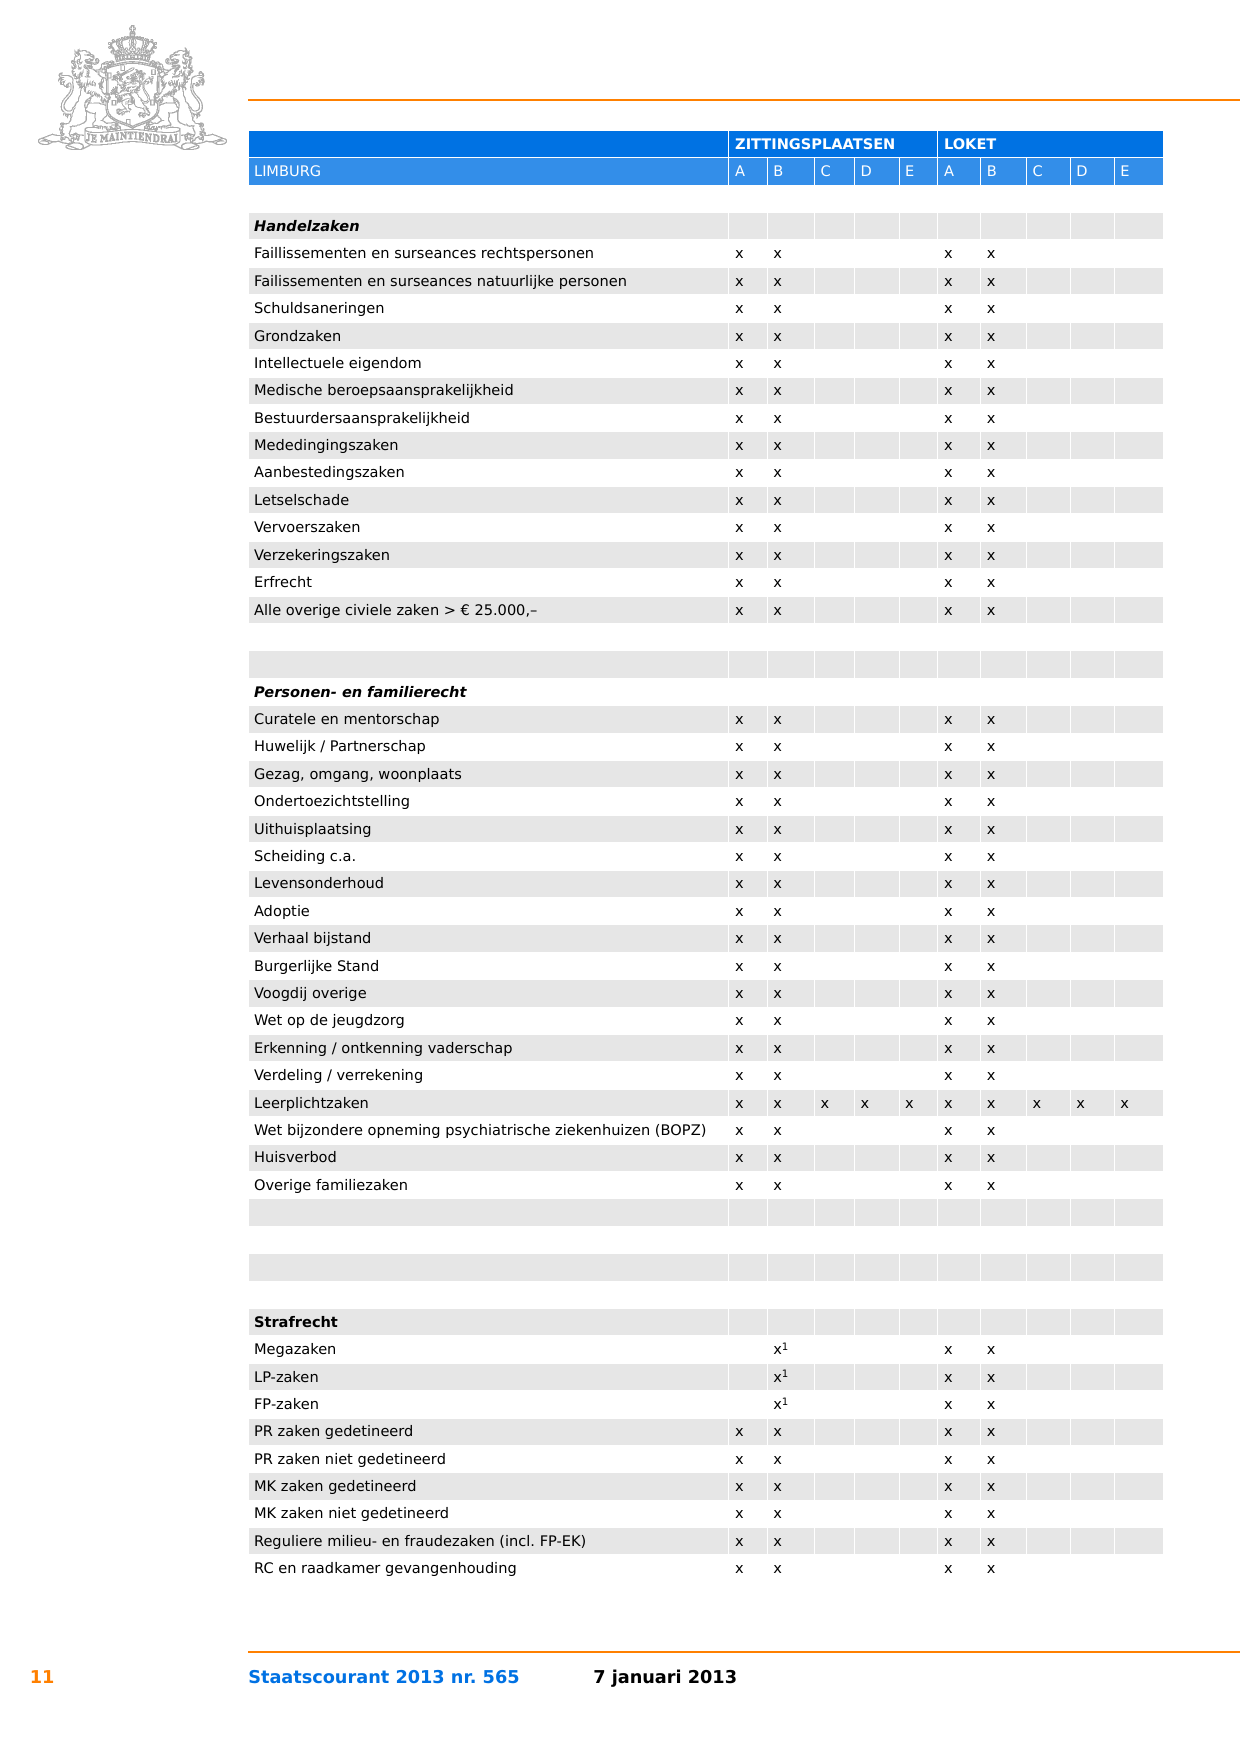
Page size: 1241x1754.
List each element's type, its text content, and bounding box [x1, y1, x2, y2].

table_cell [1115, 1364, 1163, 1390]
table_cell [1115, 405, 1163, 431]
table_cell [1115, 350, 1163, 376]
table_cell [1027, 323, 1070, 349]
table_cell [1027, 706, 1070, 733]
table_cell x [938, 789, 980, 815]
table_cell [938, 624, 980, 650]
table_cell [729, 1364, 767, 1390]
table_cell [900, 980, 937, 1007]
table_cell x [981, 1446, 1026, 1472]
table_cell [249, 1282, 728, 1308]
table_cell [1071, 651, 1114, 678]
table_cell [1115, 213, 1163, 239]
table_cell [815, 1309, 854, 1335]
table_cell x [938, 569, 980, 596]
table_cell [815, 734, 854, 760]
table_cell RC en raadkamer gevangenhouding [249, 1556, 728, 1582]
table_cell [1027, 295, 1070, 322]
table_cell [855, 624, 899, 650]
table_cell x [729, 1117, 767, 1143]
table_cell x [729, 1419, 767, 1445]
table_cell [1115, 1473, 1163, 1500]
table_cell [900, 1145, 937, 1171]
table_cell x [981, 925, 1026, 952]
table_cell Medische beroepsaansprakelijkheid [249, 378, 728, 404]
table_cell [855, 597, 899, 623]
table_cell x [981, 1035, 1026, 1061]
table_cell [900, 1282, 937, 1308]
table_cell [981, 1254, 1026, 1281]
table_cell [815, 268, 854, 294]
table_cell [900, 1336, 937, 1363]
table_cell [768, 624, 814, 650]
table_cell [1027, 734, 1070, 760]
table_cell [1071, 1199, 1114, 1226]
table_cell Megazaken [249, 1336, 728, 1363]
table_cell [1027, 1199, 1070, 1226]
table_cell [815, 186, 854, 212]
table_cell [1071, 350, 1114, 376]
table_cell x [729, 569, 767, 596]
table_cell [855, 186, 899, 212]
table_cell x [768, 378, 814, 404]
table_cell Curatele en mentorschap [249, 706, 728, 733]
table_cell [1027, 1501, 1070, 1527]
table_cell x [938, 241, 980, 267]
table_cell [900, 1364, 937, 1390]
table_cell [900, 789, 937, 815]
table_cell B [981, 158, 1026, 185]
table_cell Wet bijzondere opneming psychiatrische ziekenhuizen (BOPZ) [249, 1117, 728, 1143]
table_cell [900, 295, 937, 322]
table_cell [855, 350, 899, 376]
table_cell x [938, 816, 980, 842]
table_cell [900, 1446, 937, 1472]
table_cell x [729, 980, 767, 1007]
table_cell [1115, 1309, 1163, 1335]
table_cell x [1071, 1090, 1114, 1116]
table_cell x [981, 569, 1026, 596]
table_cell x [938, 350, 980, 376]
table_cell C [1027, 158, 1070, 185]
table_cell x [729, 295, 767, 322]
table_cell [855, 816, 899, 842]
table_cell x [981, 460, 1026, 486]
table_cell Alle overige civiele zaken > € 25.000,– [249, 597, 728, 623]
table_cell x [768, 1063, 814, 1089]
table_cell [1115, 241, 1163, 267]
table_cell x [938, 734, 980, 760]
table_cell [815, 651, 854, 678]
table_cell [900, 569, 937, 596]
table_cell [1071, 1227, 1114, 1253]
table_cell [815, 706, 854, 733]
table_cell x [938, 1035, 980, 1061]
table_cell [815, 898, 854, 924]
table_cell [855, 1199, 899, 1226]
table_cell Huwelijk / Partnerschap [249, 734, 728, 760]
table_cell [900, 871, 937, 897]
table_cell [1027, 241, 1070, 267]
table_cell Burgerlijke Stand [249, 953, 728, 979]
table_cell x [938, 487, 980, 513]
table_cell x [938, 1446, 980, 1472]
table_cell [1027, 1391, 1070, 1417]
table_cell [1115, 1172, 1163, 1198]
table_cell x [981, 871, 1026, 897]
table_cell [1071, 1254, 1114, 1281]
table_cell [815, 405, 854, 431]
table_cell [900, 186, 937, 212]
table_cell [1027, 980, 1070, 1007]
table_cell x1 [768, 1336, 814, 1363]
table_cell [1027, 405, 1070, 431]
table_cell [1027, 1227, 1070, 1253]
table_cell [855, 1528, 899, 1554]
table_cell [900, 1008, 937, 1034]
table_cell [768, 1199, 814, 1226]
table_cell [1071, 871, 1114, 897]
table_cell x [768, 1117, 814, 1143]
table_cell [1027, 1254, 1070, 1281]
table_cell [1071, 213, 1114, 239]
table_cell [900, 268, 937, 294]
table_cell [1115, 1008, 1163, 1034]
table_cell [1071, 1419, 1114, 1445]
table_cell [815, 213, 854, 239]
table_cell x [938, 953, 980, 979]
table_cell x [938, 405, 980, 431]
table_cell [1071, 1117, 1114, 1143]
table_cell [1071, 569, 1114, 596]
table_cell x [981, 405, 1026, 431]
table_cell [815, 295, 854, 322]
table_cell [815, 761, 854, 787]
table_cell [815, 1528, 854, 1554]
table_cell x [981, 816, 1026, 842]
table_cell [1115, 1063, 1163, 1089]
table_cell [1115, 871, 1163, 897]
table_cell [1027, 1117, 1070, 1143]
table_cell [1071, 1391, 1114, 1417]
table_cell x [729, 405, 767, 431]
table_cell x [938, 460, 980, 486]
table_cell [1027, 925, 1070, 952]
table_cell [981, 651, 1026, 678]
table_cell [1071, 1035, 1114, 1061]
table_cell [1071, 1172, 1114, 1198]
table_cell [815, 1063, 854, 1089]
table_cell [900, 460, 937, 486]
table_cell Vervoerszaken [249, 515, 728, 541]
table_cell x [938, 1364, 980, 1390]
table_cell Uithuisplaatsing [249, 816, 728, 842]
table_header LOKET [938, 131, 1163, 157]
table_cell Scheiding c.a. [249, 843, 728, 869]
table_cell [855, 1556, 899, 1582]
table_cell [938, 1254, 980, 1281]
table_cell x [938, 515, 980, 541]
table_cell Strafrecht [249, 1309, 728, 1335]
table_cell A [729, 158, 767, 185]
table_cell [1027, 816, 1070, 842]
table_cell [768, 1282, 814, 1308]
table_cell [900, 1528, 937, 1554]
table_cell [1027, 1172, 1070, 1198]
table_cell [938, 1199, 980, 1226]
table_cell Aanbestedingszaken [249, 460, 728, 486]
table_cell [855, 405, 899, 431]
table_cell Bestuurdersaansprakelijkheid [249, 405, 728, 431]
table_cell [1071, 295, 1114, 322]
table_cell [1115, 789, 1163, 815]
table_cell x [938, 898, 980, 924]
table_cell x [768, 898, 814, 924]
table_cell Levensonderhoud [249, 871, 728, 897]
table_cell x [768, 1008, 814, 1034]
table_cell [768, 213, 814, 239]
table_cell [729, 1309, 767, 1335]
table_cell x [768, 350, 814, 376]
table_cell [1115, 624, 1163, 650]
table_cell [1115, 925, 1163, 952]
table_cell [938, 1227, 980, 1253]
table_cell FP-zaken [249, 1391, 728, 1417]
table_cell [1071, 1145, 1114, 1171]
table_cell x [938, 1419, 980, 1445]
table_cell [1071, 268, 1114, 294]
table_cell [1115, 460, 1163, 486]
table_cell x [938, 1172, 980, 1198]
table_cell Verzekeringszaken [249, 542, 728, 568]
table_cell [1115, 1117, 1163, 1143]
table_cell [1071, 898, 1114, 924]
table_cell [249, 624, 728, 650]
table_cell [900, 213, 937, 239]
table_cell x [981, 241, 1026, 267]
table_cell x [938, 597, 980, 623]
table_cell x [729, 1446, 767, 1472]
table_cell [768, 1227, 814, 1253]
table_cell [815, 1419, 854, 1445]
table_cell [1071, 542, 1114, 568]
table_cell [1115, 1282, 1163, 1308]
table_cell x [729, 953, 767, 979]
table_cell x [729, 378, 767, 404]
table_cell x [981, 295, 1026, 322]
table_cell [900, 1309, 937, 1335]
table_cell [900, 1391, 937, 1417]
table_cell [855, 1008, 899, 1034]
table_cell [900, 405, 937, 431]
table_cell x [981, 1528, 1026, 1554]
table_cell [900, 816, 937, 842]
table_cell x [938, 542, 980, 568]
table_cell [1027, 1446, 1070, 1472]
table_cell [1115, 1199, 1163, 1226]
table_cell [855, 323, 899, 349]
table_cell [1071, 1528, 1114, 1554]
table_cell [900, 734, 937, 760]
table_cell [900, 1556, 937, 1582]
table_cell [1071, 405, 1114, 431]
table_cell x [729, 1063, 767, 1089]
table_cell Wet op de jeugdzorg [249, 1008, 728, 1034]
table_cell [815, 1254, 854, 1281]
table_cell [900, 1117, 937, 1143]
table_cell [249, 651, 728, 678]
table_cell x [729, 350, 767, 376]
table_cell [768, 1254, 814, 1281]
table_cell [855, 1473, 899, 1500]
table_cell [855, 871, 899, 897]
table_cell [1027, 1419, 1070, 1445]
table_cell [815, 1336, 854, 1363]
table_cell [815, 980, 854, 1007]
table_cell x [768, 405, 814, 431]
table_cell [855, 432, 899, 459]
table_cell [1027, 953, 1070, 979]
table_cell x [768, 1473, 814, 1500]
table_cell [815, 1282, 854, 1308]
table_cell x [768, 487, 814, 513]
table_cell [768, 186, 814, 212]
table_cell Faillissementen en surseances rechtspersonen [249, 241, 728, 267]
table_cell [1115, 1145, 1163, 1171]
table_cell [1071, 597, 1114, 623]
table_cell [1071, 953, 1114, 979]
table_cell [815, 1008, 854, 1034]
table_cell x1 [768, 1364, 814, 1390]
table_cell [815, 350, 854, 376]
table_cell x [981, 761, 1026, 787]
table_cell [1071, 241, 1114, 267]
table_cell [815, 1117, 854, 1143]
table_cell [1071, 1336, 1114, 1363]
table_cell x [981, 789, 1026, 815]
table_cell [1071, 1473, 1114, 1500]
table_cell Grondzaken [249, 323, 728, 349]
table_cell [1115, 898, 1163, 924]
table_cell [855, 1254, 899, 1281]
table_cell Huisverbod [249, 1145, 728, 1171]
table_cell Overige familiezaken [249, 1172, 728, 1198]
table_cell x [768, 597, 814, 623]
table_cell [815, 378, 854, 404]
table_cell x [729, 432, 767, 459]
table_cell [1115, 432, 1163, 459]
table_cell [729, 651, 767, 678]
table_cell [900, 651, 937, 678]
table_cell [1071, 925, 1114, 952]
table_cell E [900, 158, 937, 185]
table_cell x [768, 843, 814, 869]
table_cell [1071, 1556, 1114, 1582]
table_cell x [938, 980, 980, 1007]
table_cell [1027, 569, 1070, 596]
table_cell x [768, 1145, 814, 1171]
table_cell MK zaken gedetineerd [249, 1473, 728, 1500]
table_cell [815, 1446, 854, 1472]
table_cell x [729, 515, 767, 541]
table_cell x [981, 734, 1026, 760]
table_cell x [768, 432, 814, 459]
table_cell [729, 213, 767, 239]
table_cell [1071, 460, 1114, 486]
table_cell [815, 871, 854, 897]
table_cell [855, 569, 899, 596]
table_cell [900, 1501, 937, 1527]
table_cell x [981, 323, 1026, 349]
table_cell [1115, 734, 1163, 760]
table_cell [1027, 350, 1070, 376]
table_cell [1115, 1446, 1163, 1472]
table_cell PR zaken niet gedetineerd [249, 1446, 728, 1472]
table_cell [1071, 761, 1114, 787]
table_cell [938, 213, 980, 239]
table_cell x [938, 843, 980, 869]
table_cell [729, 1199, 767, 1226]
table_cell [729, 1391, 767, 1417]
table_cell [855, 706, 899, 733]
table_cell [729, 1336, 767, 1363]
table_cell x [729, 323, 767, 349]
table_cell [1027, 843, 1070, 869]
table_cell x [768, 1556, 814, 1582]
table_cell [1115, 295, 1163, 322]
table_cell x [768, 925, 814, 952]
table_cell [855, 1419, 899, 1445]
table_cell [815, 597, 854, 623]
table_cell [855, 1446, 899, 1472]
table_cell [815, 1172, 854, 1198]
table_cell x [938, 761, 980, 787]
table_cell x [981, 1419, 1026, 1445]
table_cell [981, 1282, 1026, 1308]
table_cell x [729, 268, 767, 294]
table_cell [855, 515, 899, 541]
table_cell x [981, 268, 1026, 294]
table_cell [981, 679, 1026, 705]
table_cell x [981, 1117, 1026, 1143]
table_cell x [938, 1090, 980, 1116]
table_cell x1 [768, 1391, 814, 1417]
table_cell E [1115, 158, 1163, 185]
table_cell x [938, 1501, 980, 1527]
table_cell [815, 323, 854, 349]
table_cell [900, 241, 937, 267]
table_cell C [815, 158, 854, 185]
table_cell x [768, 1446, 814, 1472]
table_cell x [981, 1391, 1026, 1417]
table_cell [1115, 953, 1163, 979]
table_cell [1115, 1227, 1163, 1253]
table_cell [1027, 1309, 1070, 1335]
table_cell [1115, 1391, 1163, 1417]
table_cell x [938, 1528, 980, 1554]
table_cell [900, 597, 937, 623]
table_cell x [768, 1528, 814, 1554]
table_cell x [729, 1473, 767, 1500]
table_cell [900, 350, 937, 376]
table_cell x [768, 1035, 814, 1061]
table_cell x [729, 1035, 767, 1061]
table_cell x [768, 515, 814, 541]
table_cell x [981, 1556, 1026, 1582]
table_cell [1071, 1282, 1114, 1308]
table_cell [900, 487, 937, 513]
table_cell [900, 1254, 937, 1281]
table_cell x [981, 1364, 1026, 1390]
table_cell x [981, 1063, 1026, 1089]
table_cell [815, 241, 854, 267]
table_cell x [729, 542, 767, 568]
table_cell [1027, 1364, 1070, 1390]
table_cell x [729, 1528, 767, 1554]
table_cell MK zaken niet gedetineerd [249, 1501, 728, 1527]
table_cell [815, 432, 854, 459]
table_cell [815, 1199, 854, 1226]
table_cell [1115, 679, 1163, 705]
table_cell [900, 1199, 937, 1226]
table_cell [1071, 679, 1114, 705]
table_cell Ondertoezichtstelling [249, 789, 728, 815]
table_cell [815, 816, 854, 842]
table_cell x [768, 268, 814, 294]
table_cell [855, 679, 899, 705]
table_cell [1115, 816, 1163, 842]
table_cell x [729, 761, 767, 787]
table_cell [1027, 1145, 1070, 1171]
table_cell [1027, 1336, 1070, 1363]
table_cell x [855, 1090, 899, 1116]
table_cell x [938, 1556, 980, 1582]
table_cell [1115, 487, 1163, 513]
table_cell Intellectuele eigendom [249, 350, 728, 376]
table_cell x [768, 460, 814, 486]
table_cell [855, 1391, 899, 1417]
table_cell [1027, 1528, 1070, 1554]
table_cell x [768, 734, 814, 760]
table_cell x [768, 789, 814, 815]
table_cell [855, 1063, 899, 1089]
table_cell [1027, 487, 1070, 513]
table_cell x [729, 1556, 767, 1582]
table_cell [855, 1309, 899, 1335]
table_cell Mededingingszaken [249, 432, 728, 459]
table_cell [815, 569, 854, 596]
table_cell [1027, 597, 1070, 623]
table_cell Failissementen en surseances natuurlijke personen [249, 268, 728, 294]
table_cell [1115, 1336, 1163, 1363]
table_cell [981, 1309, 1026, 1335]
table_cell [1115, 1254, 1163, 1281]
table_cell [938, 1309, 980, 1335]
table_cell x [938, 925, 980, 952]
table_cell x [1115, 1090, 1163, 1116]
table_cell x [981, 1336, 1026, 1363]
table_cell [855, 1501, 899, 1527]
table_cell [900, 323, 937, 349]
table_cell [981, 186, 1026, 212]
table_cell x [938, 1391, 980, 1417]
table_cell x [768, 816, 814, 842]
table_cell [981, 624, 1026, 650]
table_cell [815, 1227, 854, 1253]
table_cell [815, 1145, 854, 1171]
table_cell [1115, 515, 1163, 541]
table_cell [1071, 980, 1114, 1007]
table_cell [900, 1035, 937, 1061]
table_cell x [729, 597, 767, 623]
table_cell [981, 213, 1026, 239]
table_cell [1071, 378, 1114, 404]
table_cell A [938, 158, 980, 185]
table_cell [1115, 542, 1163, 568]
table_cell [815, 460, 854, 486]
table_cell [815, 789, 854, 815]
table_cell x [768, 761, 814, 787]
table_cell [900, 1227, 937, 1253]
table_cell [900, 706, 937, 733]
table_cell x [981, 1090, 1026, 1116]
table_cell Letselschade [249, 487, 728, 513]
table_cell [1115, 1035, 1163, 1061]
table_cell [729, 624, 767, 650]
table_cell [855, 1117, 899, 1143]
table_cell x [938, 268, 980, 294]
table_cell B [768, 158, 814, 185]
table_cell [768, 679, 814, 705]
table_cell [900, 378, 937, 404]
table_cell [1027, 789, 1070, 815]
table_cell x [768, 706, 814, 733]
table_cell x [729, 487, 767, 513]
table_cell [815, 1556, 854, 1582]
table_cell [1071, 323, 1114, 349]
table_cell x [729, 706, 767, 733]
table_cell x [981, 1008, 1026, 1034]
table_cell x [981, 1145, 1026, 1171]
table_cell [1115, 1419, 1163, 1445]
table_cell [1071, 1501, 1114, 1527]
table_cell D [1071, 158, 1114, 185]
table_cell [815, 487, 854, 513]
table_cell [1027, 432, 1070, 459]
table_cell [855, 1336, 899, 1363]
table_cell [900, 953, 937, 979]
table_cell [1115, 268, 1163, 294]
table_cell PR zaken gedetineerd [249, 1419, 728, 1445]
table_cell [1115, 761, 1163, 787]
table_cell [938, 679, 980, 705]
table_cell [1027, 268, 1070, 294]
table_cell [249, 1254, 728, 1281]
table_cell [1071, 789, 1114, 815]
table_cell x [729, 1145, 767, 1171]
table_cell x [938, 1145, 980, 1171]
table_cell x [729, 460, 767, 486]
table_cell [815, 1391, 854, 1417]
table_cell [1027, 1282, 1070, 1308]
table_cell [900, 761, 937, 787]
table_cell [1071, 1063, 1114, 1089]
table_cell [1071, 1446, 1114, 1472]
table_cell Leerplichtzaken [249, 1090, 728, 1116]
table_cell [900, 898, 937, 924]
table_cell x [938, 1008, 980, 1034]
table_cell x [981, 1501, 1026, 1527]
table_cell Personen- en familierecht [249, 679, 728, 705]
table_cell x [981, 597, 1026, 623]
table_cell [855, 980, 899, 1007]
table_cell [249, 1227, 728, 1253]
table_cell [855, 1227, 899, 1253]
table_cell x [768, 241, 814, 267]
table_cell [855, 213, 899, 239]
table_cell [855, 295, 899, 322]
table_cell x [938, 1117, 980, 1143]
table_cell x [938, 295, 980, 322]
table_cell [815, 1473, 854, 1500]
table_cell [855, 898, 899, 924]
table_cell x [938, 1336, 980, 1363]
table_cell x [729, 1172, 767, 1198]
table_cell [855, 651, 899, 678]
table_cell [855, 268, 899, 294]
table_cell [1027, 186, 1070, 212]
table_cell [768, 1309, 814, 1335]
table_cell [1027, 679, 1070, 705]
table_cell Erkenning / ontkenning vaderschap [249, 1035, 728, 1061]
table_cell x [768, 323, 814, 349]
table_cell [1071, 624, 1114, 650]
table_cell x [981, 843, 1026, 869]
table_cell x [768, 1172, 814, 1198]
table_cell [855, 953, 899, 979]
table_cell [1115, 1501, 1163, 1527]
table_cell [1027, 213, 1070, 239]
table_cell x [938, 871, 980, 897]
table_cell x [981, 1473, 1026, 1500]
table_cell [1027, 378, 1070, 404]
table_header ZITTINGSPLAATSEN [729, 131, 937, 157]
table_cell [855, 460, 899, 486]
table_cell [249, 186, 728, 212]
table_cell x [768, 569, 814, 596]
table_cell [1071, 734, 1114, 760]
table_cell [1115, 597, 1163, 623]
table_cell Schuldsaneringen [249, 295, 728, 322]
table_cell x [981, 953, 1026, 979]
table_cell [1115, 706, 1163, 733]
table_cell x [938, 1063, 980, 1089]
table_cell [855, 487, 899, 513]
table_cell [900, 1473, 937, 1500]
table_cell [1071, 1364, 1114, 1390]
table_cell [1027, 871, 1070, 897]
table_cell [1027, 761, 1070, 787]
table_cell [900, 1419, 937, 1445]
table_cell x [729, 871, 767, 897]
table_cell x [729, 734, 767, 760]
table_cell x [938, 432, 980, 459]
table_cell Erfrecht [249, 569, 728, 596]
table_cell [815, 624, 854, 650]
table_cell x [981, 542, 1026, 568]
table_cell x [768, 542, 814, 568]
table_cell [855, 734, 899, 760]
table_cell [729, 1282, 767, 1308]
table_cell x [729, 1008, 767, 1034]
table_cell x [938, 706, 980, 733]
table_cell [900, 1172, 937, 1198]
table_cell x [729, 1501, 767, 1527]
table_cell [815, 1501, 854, 1527]
table_cell x [768, 1419, 814, 1445]
table_cell [1027, 624, 1070, 650]
table_cell x [768, 953, 814, 979]
table_cell [981, 1227, 1026, 1253]
table_cell [1071, 432, 1114, 459]
table_cell [729, 186, 767, 212]
table_cell [1115, 378, 1163, 404]
table_cell [729, 1227, 767, 1253]
table_cell [855, 1172, 899, 1198]
table_cell [900, 925, 937, 952]
table_cell [815, 925, 854, 952]
table_cell x [981, 898, 1026, 924]
table_cell Gezag, omgang, woonplaats [249, 761, 728, 787]
table_cell x [729, 898, 767, 924]
table_cell [855, 542, 899, 568]
table_cell [855, 1035, 899, 1061]
table_cell x [729, 1090, 767, 1116]
table_cell Reguliere milieu- en fraudezaken (incl. FP-EK) [249, 1528, 728, 1554]
table_cell [815, 515, 854, 541]
table_cell x [768, 1090, 814, 1116]
table_cell [855, 1364, 899, 1390]
table_cell x [981, 515, 1026, 541]
table_cell [855, 378, 899, 404]
table_cell [1027, 898, 1070, 924]
table_cell [1115, 186, 1163, 212]
table_cell [938, 186, 980, 212]
table_cell [1071, 1309, 1114, 1335]
table_cell x [729, 843, 767, 869]
table_cell [1027, 1556, 1070, 1582]
table_cell [768, 651, 814, 678]
table_cell [815, 679, 854, 705]
table_cell [1071, 515, 1114, 541]
table_cell [938, 651, 980, 678]
table_cell [1115, 1528, 1163, 1554]
table_cell [729, 679, 767, 705]
table_cell [815, 1364, 854, 1390]
table_cell x [768, 871, 814, 897]
table_cell [1071, 1008, 1114, 1034]
table_cell x [768, 295, 814, 322]
table_cell Verdeling / verrekening [249, 1063, 728, 1089]
table_cell Handelzaken [249, 213, 728, 239]
table_cell [1071, 186, 1114, 212]
table_cell [1027, 651, 1070, 678]
table_cell [1115, 980, 1163, 1007]
table_cell [1115, 651, 1163, 678]
table_cell x [729, 816, 767, 842]
table_cell [855, 925, 899, 952]
table_cell x [729, 241, 767, 267]
table_cell [855, 843, 899, 869]
table_cell LP-zaken [249, 1364, 728, 1390]
table_cell x [1027, 1090, 1070, 1116]
table_cell [1027, 1008, 1070, 1034]
table_cell [1027, 460, 1070, 486]
table_cell Voogdij overige [249, 980, 728, 1007]
table_cell [855, 241, 899, 267]
table_cell x [981, 487, 1026, 513]
table_cell [1027, 542, 1070, 568]
table_cell [815, 953, 854, 979]
table_cell [1027, 515, 1070, 541]
table_header [249, 131, 728, 157]
table_cell [815, 542, 854, 568]
table_cell [729, 1254, 767, 1281]
table_cell x [729, 925, 767, 952]
table_cell x [938, 378, 980, 404]
table_cell x [938, 323, 980, 349]
table_cell [1115, 323, 1163, 349]
table_cell x [981, 706, 1026, 733]
table_cell x [768, 1501, 814, 1527]
table_cell x [768, 980, 814, 1007]
table_cell x [981, 378, 1026, 404]
table_cell [1071, 843, 1114, 869]
table_cell [815, 1035, 854, 1061]
table_cell [815, 843, 854, 869]
table_cell [1071, 487, 1114, 513]
table_cell [1027, 1035, 1070, 1061]
table_cell [900, 432, 937, 459]
table_cell [855, 1145, 899, 1171]
table_cell [1071, 816, 1114, 842]
table_cell [249, 1199, 728, 1226]
table_cell [900, 679, 937, 705]
table_cell [855, 1282, 899, 1308]
table_cell [900, 624, 937, 650]
table_cell [981, 1199, 1026, 1226]
table_cell x [900, 1090, 937, 1116]
table_cell Verhaal bijstand [249, 925, 728, 952]
table_cell [1027, 1063, 1070, 1089]
table_cell D [855, 158, 899, 185]
table_cell [1115, 1556, 1163, 1582]
table_cell [900, 542, 937, 568]
table_cell [900, 1063, 937, 1089]
table_cell [900, 843, 937, 869]
table_cell Adoptie [249, 898, 728, 924]
table_cell [938, 1282, 980, 1308]
table_cell [855, 761, 899, 787]
table_cell x [981, 980, 1026, 1007]
picture [38, 25, 227, 150]
table_cell x [981, 432, 1026, 459]
table_cell LIMBURG [249, 158, 728, 185]
table_cell [855, 789, 899, 815]
table_cell x [815, 1090, 854, 1116]
table_cell x [729, 789, 767, 815]
table_cell [1115, 569, 1163, 596]
table_cell [1071, 706, 1114, 733]
table_cell x [938, 1473, 980, 1500]
table_cell [1027, 1473, 1070, 1500]
table_cell x [981, 350, 1026, 376]
table_cell [900, 515, 937, 541]
table_cell x [981, 1172, 1026, 1198]
table_cell [1115, 843, 1163, 869]
